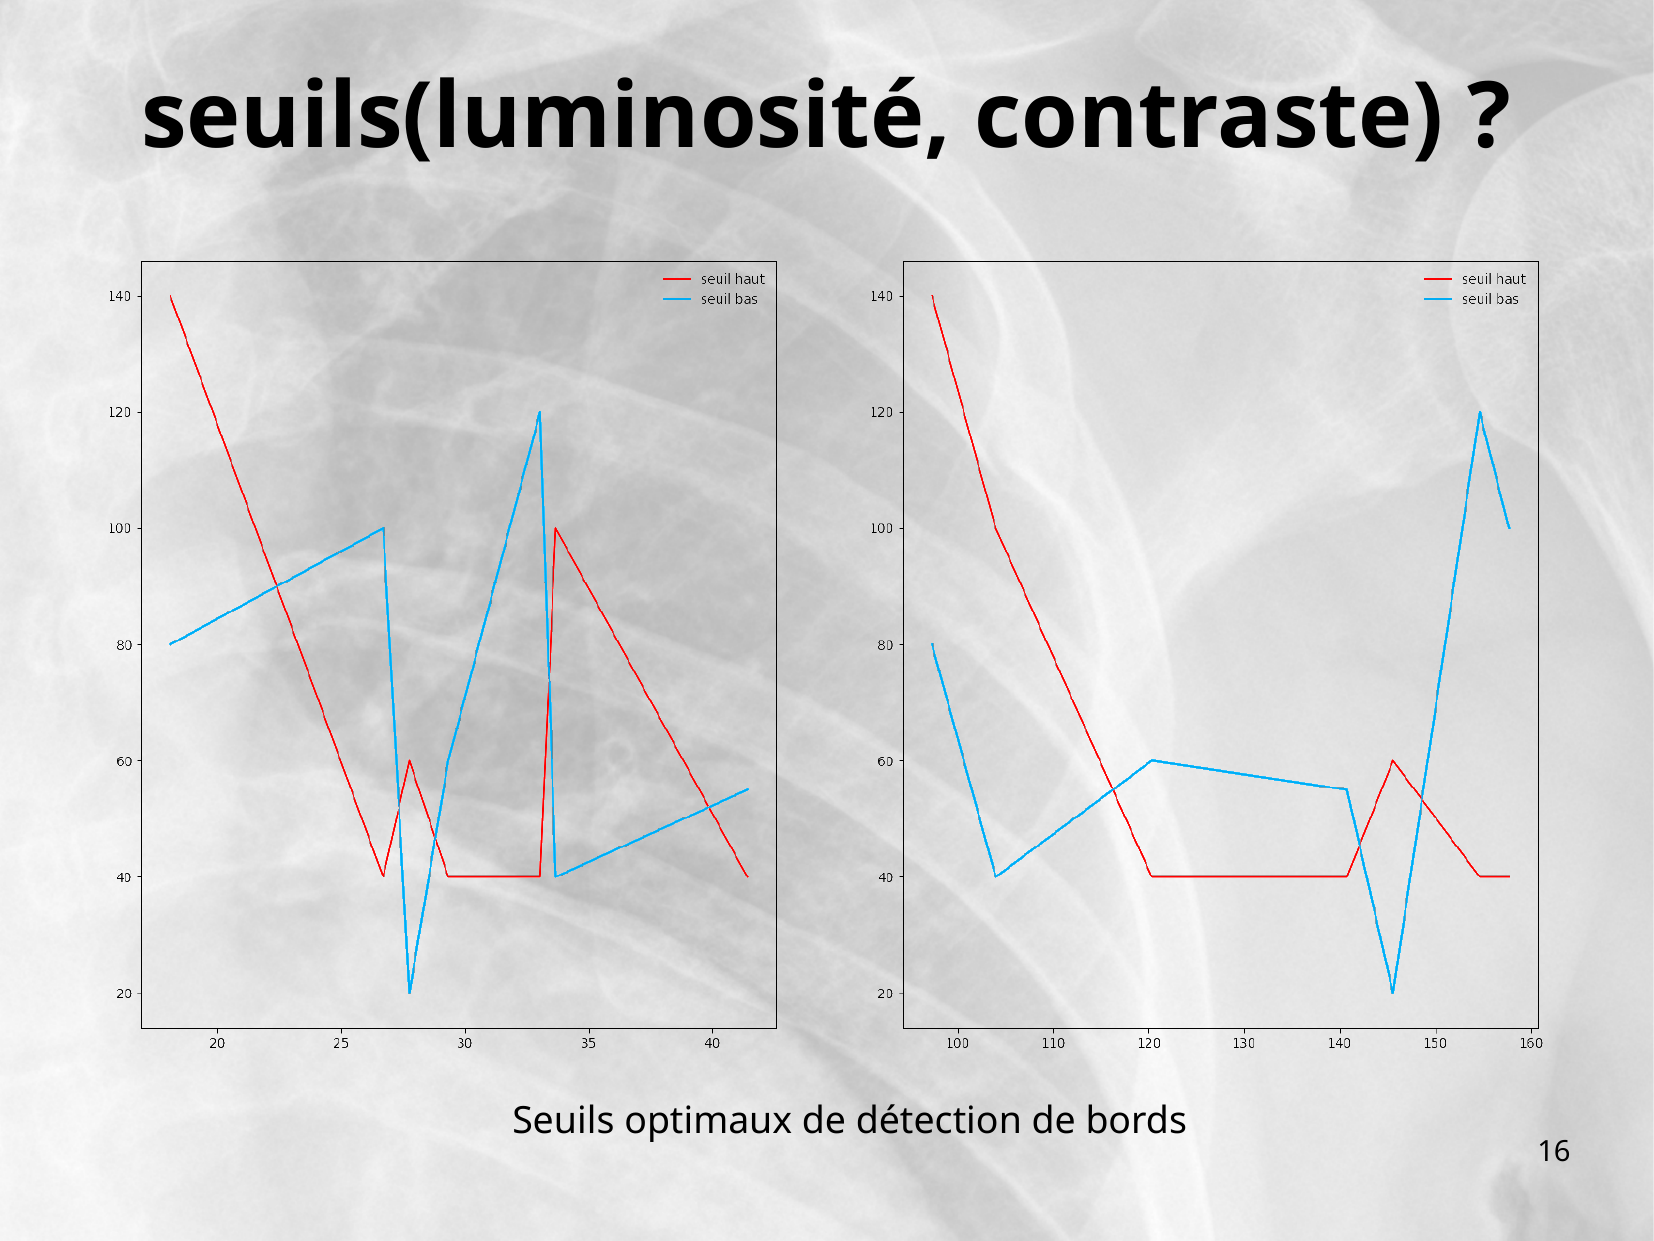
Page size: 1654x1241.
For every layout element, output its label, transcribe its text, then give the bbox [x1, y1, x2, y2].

picture [0, 0, 1654, 1241]
title seuils(luminosité, contraste) ? [82, 8, 1571, 216]
text_box Seuils optimaux de détection de bords [497, 1086, 1157, 1147]
